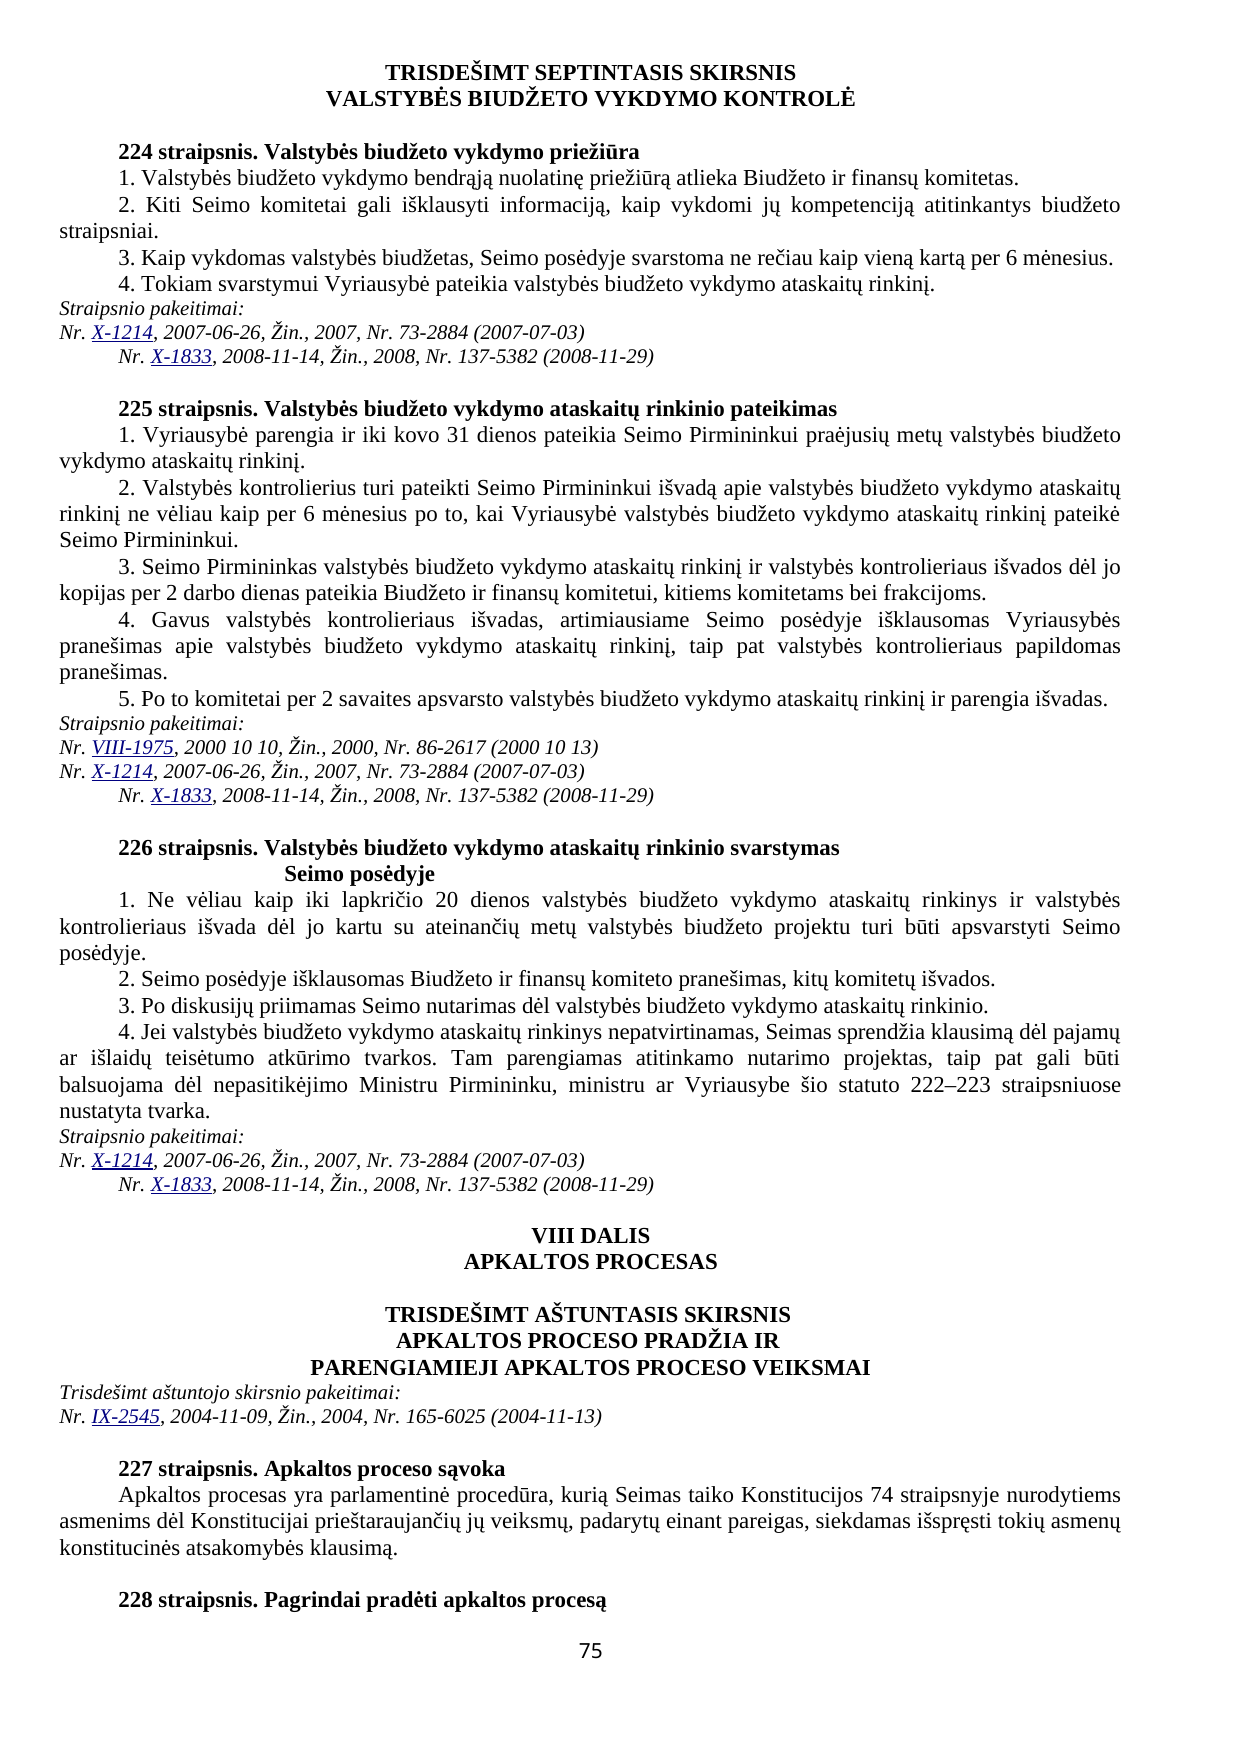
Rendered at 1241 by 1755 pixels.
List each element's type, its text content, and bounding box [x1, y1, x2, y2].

text 228 straipsnis. Pagrindai pradėti apkaltos procesą [59, 1586, 1122, 1613]
text Straipsnio pakeitimai: [59, 296, 1122, 320]
text Seimo posėdyje [209, 860, 1122, 886]
text Apkaltos procesas yra parlamentinė procedūra, kurią Seimas taiko Konstitucijos 74 straipsnyje nurodytiems asmenims dėl Konstitucijai prieštaraujančių jų veiksmų, padarytų einant pareigas, siekdamas išspręsti tokių asmenų konstitucinės atsakomybės klausimą. [59, 1481, 1122, 1560]
text 1. Ne vėliau kaip iki lapkričio 20 dienos valstybės biudžeto vykdymo ataskaitų rinkinys ir valstybės kontrolieriaus išvada dėl jo kartu su ateinančių metų valstybės biudžeto projektu turi būti apsvarstyti Seimo posėdyje. [59, 886, 1122, 965]
text VIII DALIS [59, 1222, 1122, 1248]
text 224 straipsnis. Valstybės biudžeto vykdymo priežiūra [59, 138, 1122, 164]
text 1. Valstybės biudžeto vykdymo bendrąją nuolatinę priežiūrą atlieka Biudžeto ir finansų komitetas. [59, 164, 1122, 191]
text Nr. X-1833, 2008-11-14, Žin., 2008, Nr. 137-5382 (2008-11-29) [59, 1172, 1122, 1196]
text 3. Po diskusijų priimamas Seimo nutarimas dėl valstybės biudžeto vykdymo ataskaitų rinkinio. [59, 992, 1122, 1018]
text Nr. X-1214, 2007-06-26, Žin., 2007, Nr. 73-2884 (2007-07-03) [59, 320, 1122, 344]
text 2. Kiti Seimo komitetai gali išklausyti informaciją, kaip vykdomi jų kompetenciją atitinkantys biudžeto straipsniai. [59, 191, 1122, 243]
text 2. Valstybės kontrolierius turi pateikti Seimo Pirmininkui išvadą apie valstybės biudžeto vykdymo ataskaitų rinkinį ne vėliau kaip per 6 mėnesius po to, kai Vyriausybė valstybės biudžeto vykdymo ataskaitų rinkinį pateikė Seimo Pirmininkui. [59, 474, 1122, 553]
text 3. Seimo Pirmininkas valstybės biudžeto vykdymo ataskaitų rinkinį ir valstybės kontrolieriaus išvados dėl jo kopijas per 2 darbo dienas pateikia Biudžeto ir finansų komitetui, kitiems komitetams bei frakcijoms. [59, 553, 1122, 606]
text Straipsnio pakeitimai: [59, 1123, 1122, 1148]
text Nr. X-1214, 2007-06-26, Žin., 2007, Nr. 73-2884 (2007-07-03) [59, 759, 1122, 783]
text 4. Tokiam svarstymui Vyriausybė pateikia valstybės biudžeto vykdymo ataskaitų rinkinį. [59, 270, 1122, 296]
text 4. Gavus valstybės kontrolieriaus išvadas, artimiausiame Seimo posėdyje išklausomas Vyriausybės pranešimas apie valstybės biudžeto vykdymo ataskaitų rinkinį, taip pat valstybės kontrolieriaus papildomas pranešimas. [59, 606, 1122, 685]
text APKALTOS PROCESAS [59, 1248, 1122, 1275]
text TRISDEŠIMT AŠTUNTASIS SKIRSNIS [59, 1301, 1122, 1327]
text 4. Jei valstybės biudžeto vykdymo ataskaitų rinkinys nepatvirtinamas, Seimas sprendžia klausimą dėl pajamų ar išlaidų teisėtumo atkūrimo tvarkos. Tam parengiamas atitinkamo nutarimo projektas, taip pat gali būti balsuojama dėl nepasitikėjimo Ministru Pirmininku, ministru ar Vyriausybe šio statuto 222–223 straipsniuose nustatyta tvarka. [59, 1018, 1122, 1123]
text 1. Vyriausybė parengia ir iki kovo 31 dienos pateikia Seimo Pirmininkui praėjusių metų valstybės biudžeto vykdymo ataskaitų rinkinį. [59, 421, 1122, 474]
text Nr. X-1833, 2008-11-14, Žin., 2008, Nr. 137-5382 (2008-11-29) [59, 344, 1122, 368]
text VALSTYBĖS BIUDŽETO VYKDYMO KONTROLĖ [59, 85, 1122, 112]
text 3. Kaip vykdomas valstybės biudžetas, Seimo posėdyje svarstoma ne rečiau kaip vieną kartą per 6 mėnesius. [59, 243, 1122, 270]
text Nr. IX-2545, 2004-11-09, Žin., 2004, Nr. 165-6025 (2004-11-13) [59, 1404, 1122, 1428]
text Nr. X-1833, 2008-11-14, Žin., 2008, Nr. 137-5382 (2008-11-29) [59, 783, 1122, 807]
text PARENGIAMIEJI APKALTOS PROCESO VEIKSMAI [59, 1354, 1122, 1380]
text Nr. VIII-1975, 2000 10 10, Žin., 2000, Nr. 86-2617 (2000 10 13) [59, 735, 1122, 759]
text TRISDEŠIMT SEPTINTASIS SKIRSNIS [59, 59, 1122, 85]
text 227 straipsnis. Apkaltos proceso sąvoka [59, 1455, 1122, 1481]
text 5. Po to komitetai per 2 savaites apsvarsto valstybės biudžeto vykdymo ataskaitų rinkinį ir parengia išvadas. [59, 685, 1122, 711]
text Straipsnio pakeitimai: [59, 711, 1122, 735]
text 225 straipsnis. Valstybės biudžeto vykdymo ataskaitų rinkinio pateikimas [59, 395, 1122, 421]
text 2. Seimo posėdyje išklausomas Biudžeto ir finansų komiteto pranešimas, kitų komitetų išvados. [59, 965, 1122, 992]
text Trisdešimt aštuntojo skirsnio pakeitimai: [59, 1380, 1122, 1404]
text Nr. X-1214, 2007-06-26, Žin., 2007, Nr. 73-2884 (2007-07-03) [59, 1148, 1122, 1172]
text APKALTOS PROCESO PRADŽIA IR [59, 1327, 1122, 1354]
text 226 straipsnis. Valstybės biudžeto vykdymo ataskaitų rinkinio svarstymas [59, 834, 1122, 860]
